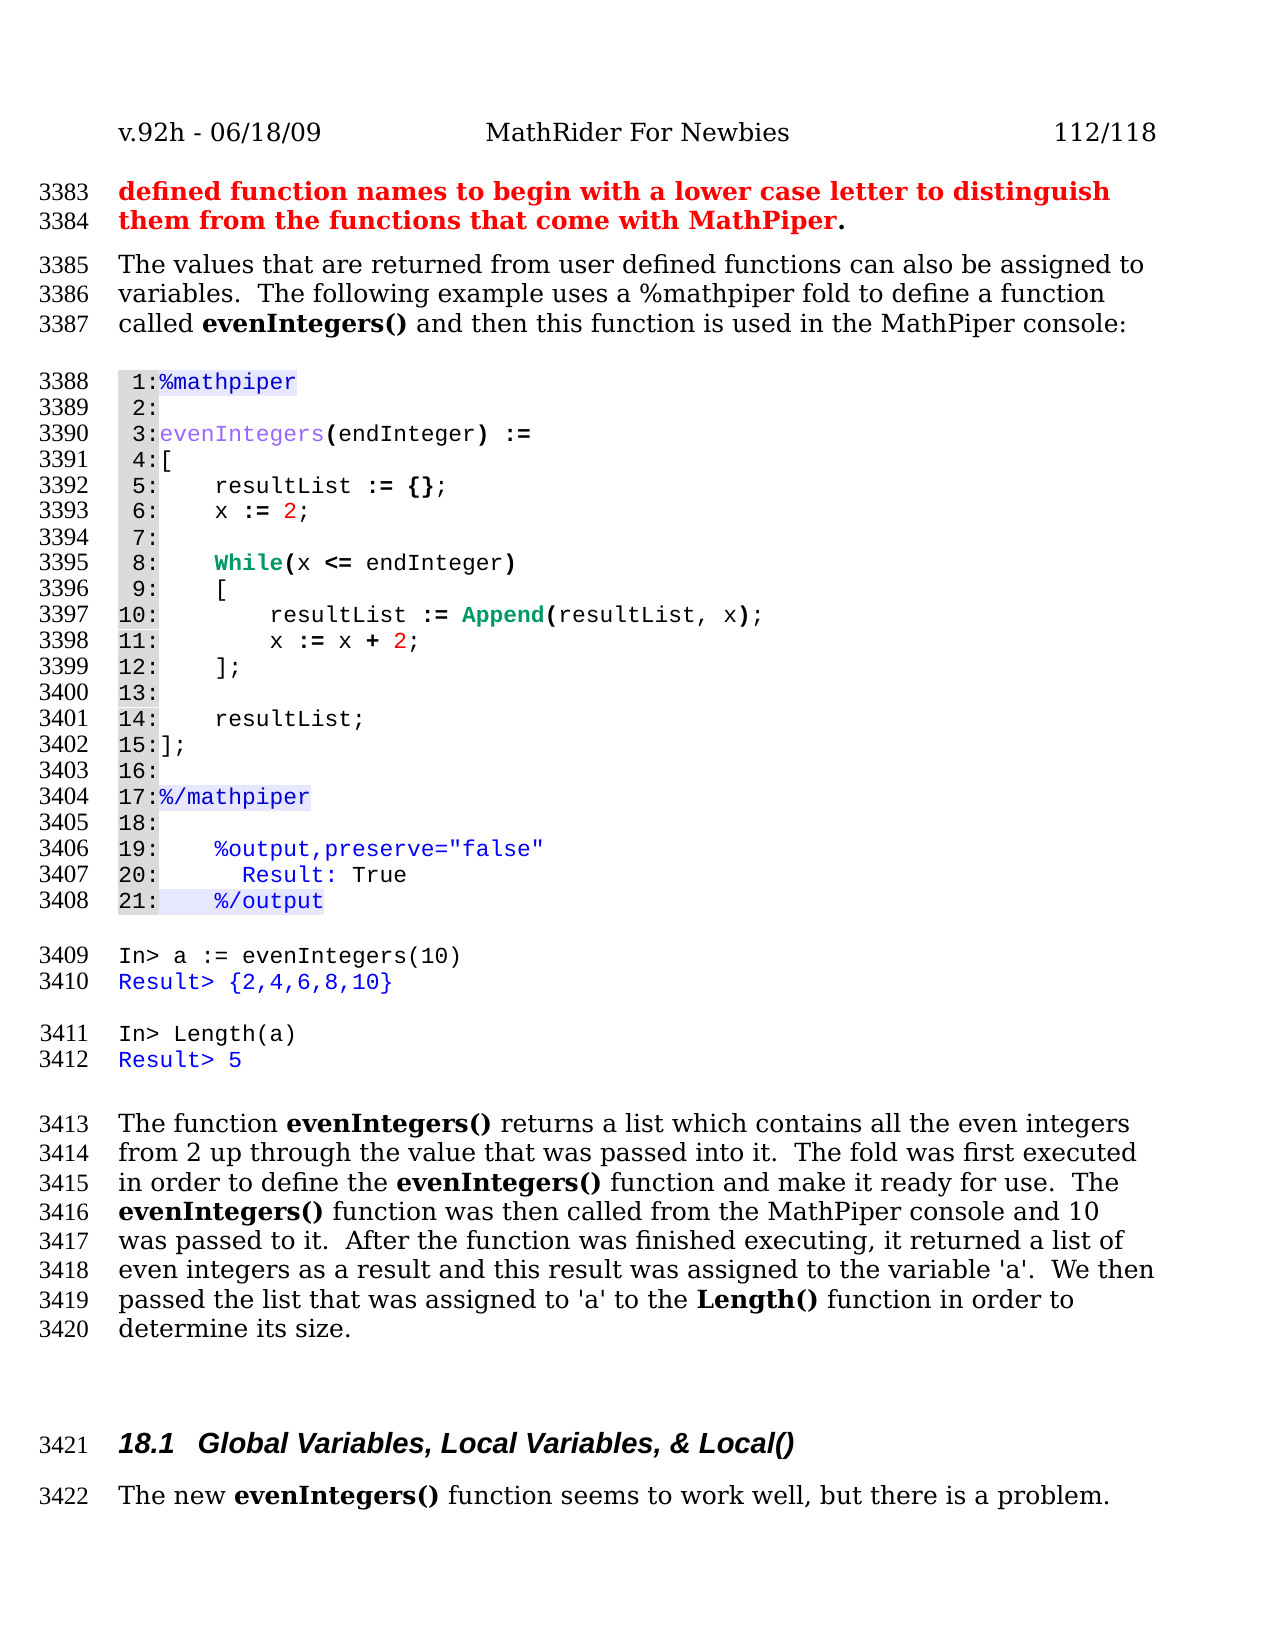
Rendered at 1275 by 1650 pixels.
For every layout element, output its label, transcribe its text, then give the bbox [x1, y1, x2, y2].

text The new evenIntegers() function seems to work well, but there is a problem. [118, 1481, 1157, 1510]
text 11: x := x + 2; [118, 629, 1157, 656]
text In> a := evenIntegers(10) [118, 944, 1157, 970]
text 21: %/output [118, 889, 1157, 915]
text The values that are returned from user defined functions can also be assigned to variables. The following example uses a %mathpiper fold to define a function called evenIntegers() and then this function is used in the MathPiper console: [118, 251, 1157, 338]
text Result> 5 [118, 1048, 1157, 1074]
text 3:evenIntegers(endInteger) := [118, 422, 1157, 448]
text 12: ]; [118, 656, 1157, 681]
text 16: [118, 759, 1157, 785]
text 19: %output,preserve="false" [118, 837, 1157, 863]
text 13: [118, 681, 1157, 707]
text 2: [118, 396, 1157, 422]
text 14: resultList; [118, 707, 1157, 733]
text 4:[ [118, 448, 1157, 474]
text defined function names to begin with a lower case letter to distinguish them from the functions that come with MathPiper. [118, 177, 1157, 236]
text The function evenIntegers() returns a list which contains all the even integers from 2 up through the value that was passed into it. The fold was first executed in order to define the evenIntegers() function and make it ready for use. The evenIntegers() function was then called from the MathPiper console and 10 was passed to it. After the function was finished executing, it returned a list of even integers as a result and this result was assigned to the variable 'a'. We then passed the list that was assigned to 'a' to the Length() function in order to determine its size. [118, 1109, 1157, 1343]
text 18: [118, 811, 1157, 837]
text 10: resultList := Append(resultList, x); [118, 604, 1157, 629]
text In> Length(a) [118, 1022, 1157, 1048]
subtitle Global Variables, Local Variables, & Local() [118, 1426, 1157, 1460]
text 20: Result: True [118, 863, 1157, 889]
text 5: resultList := {}; [118, 474, 1157, 500]
text 9: [ [118, 578, 1157, 604]
text 6: x := 2; [118, 500, 1157, 526]
text Result> {2,4,6,8,10} [118, 970, 1157, 996]
text 15:]; [118, 733, 1157, 759]
text 17:%/mathpiper [118, 785, 1157, 811]
text 8: While(x <= endInteger) [118, 552, 1157, 578]
text 1:%mathpiper [118, 370, 1157, 396]
text 7: [118, 526, 1157, 552]
